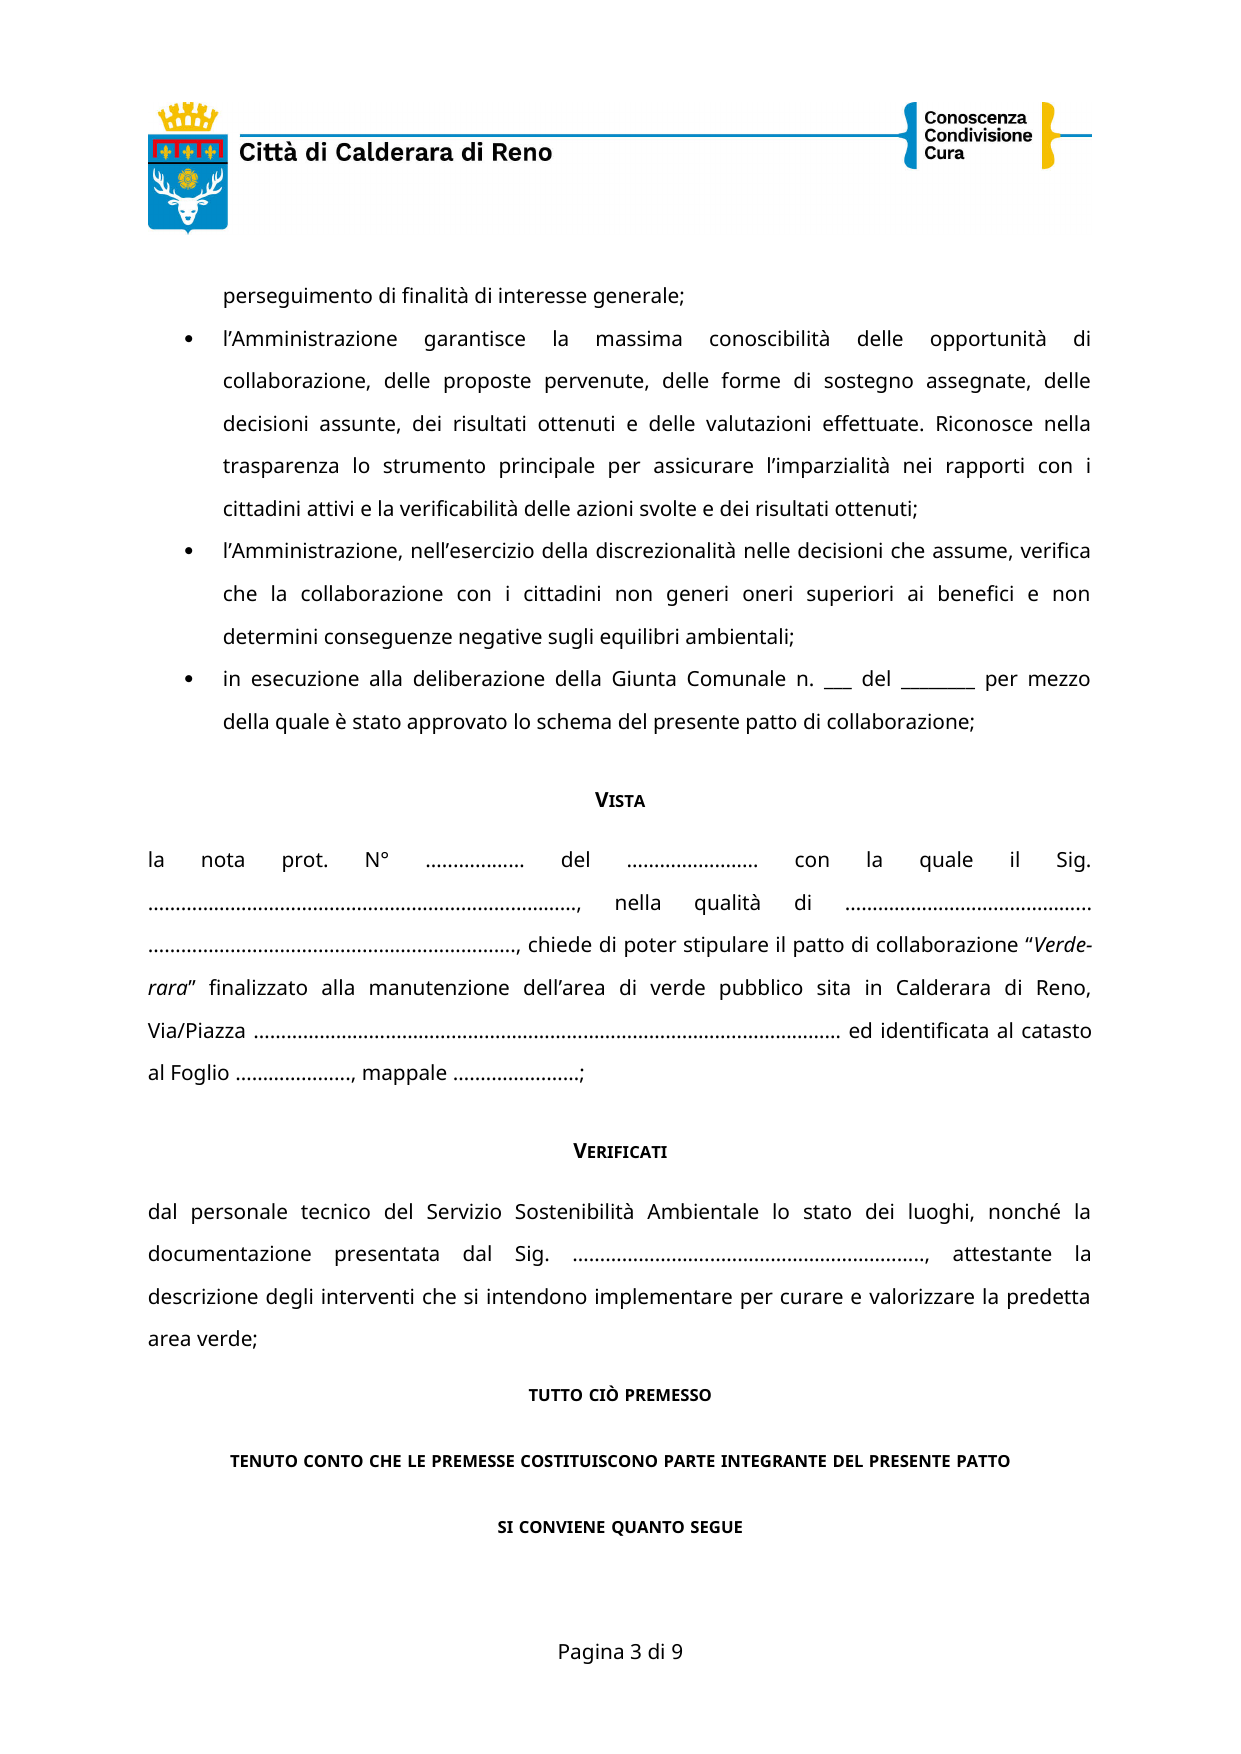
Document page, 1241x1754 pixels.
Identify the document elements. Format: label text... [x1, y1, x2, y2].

list in esecuzione alla deliberazione della Giunta Comunale n. ___ del ________ per mezzo della quale è stato approvato lo schema del presente patto di collaborazione; [185, 664, 1092, 736]
text si conviene quanto segue [148, 1511, 1092, 1540]
list l’Amministrazione, nell’esercizio della discrezionalità nelle decisioni che assume, verifica che la collaborazione con i cittadini non generi oneri superiori ai benefici e non determini conseguenze negative sugli equilibri ambientali; [185, 537, 1092, 650]
text tenuto conto che le premesse costituiscono parte integrante del presente patto [148, 1445, 1092, 1473]
picture [183, 146, 193, 158]
picture [205, 146, 215, 159]
picture [154, 174, 222, 224]
picture [149, 101, 1091, 236]
list l’Amministrazione garantisce la massima conoscibilità delle opportunità di collaborazione, delle proposte pervenute, delle forme di sostegno assegnate, delle decisioni assunte, dei risultati ottenuti e delle valutazioni effettuate. Riconosce nella trasparenza lo strumento principale per assicurare l’imparzialità nei rapporti con i cittadini attivi e la verificabilità delle azioni svolte e dei risultati ottenuti; [185, 324, 1092, 522]
text Verificati [148, 1136, 1092, 1165]
list perseguimento di finalità di interesse generale; [185, 281, 1092, 309]
text dal personale tecnico del Servizio Sostenibilità Ambientale lo stato dei luoghi, nonché la documentazione presentata dal Sig. ……………………...…………………………......., attestante la descrizione degli interventi che si intendono implementare per curare e valorizzare la predetta area verde; [148, 1197, 1092, 1353]
text tutto ciò premesso [148, 1379, 1092, 1407]
text Vista [148, 785, 1092, 813]
text la nota prot. N° …...…...…… del ……….……..…… con la quale il Sig. ………………………………………………………...…………, nella qualità di ……………………………………...…………………………………………………………., chiede di poter stipulare il patto di collaborazione “Verde-rara” finalizzato alla manutenzione dell’area di verde pubblico sita in Calderara di Reno, Via/Piazza ……………………………………………………………………………..……………… ed identificata al catasto al Foglio ………………..., mappale ….………….……; [148, 845, 1092, 1087]
picture [179, 169, 197, 189]
picture [154, 140, 222, 157]
picture [161, 146, 171, 159]
